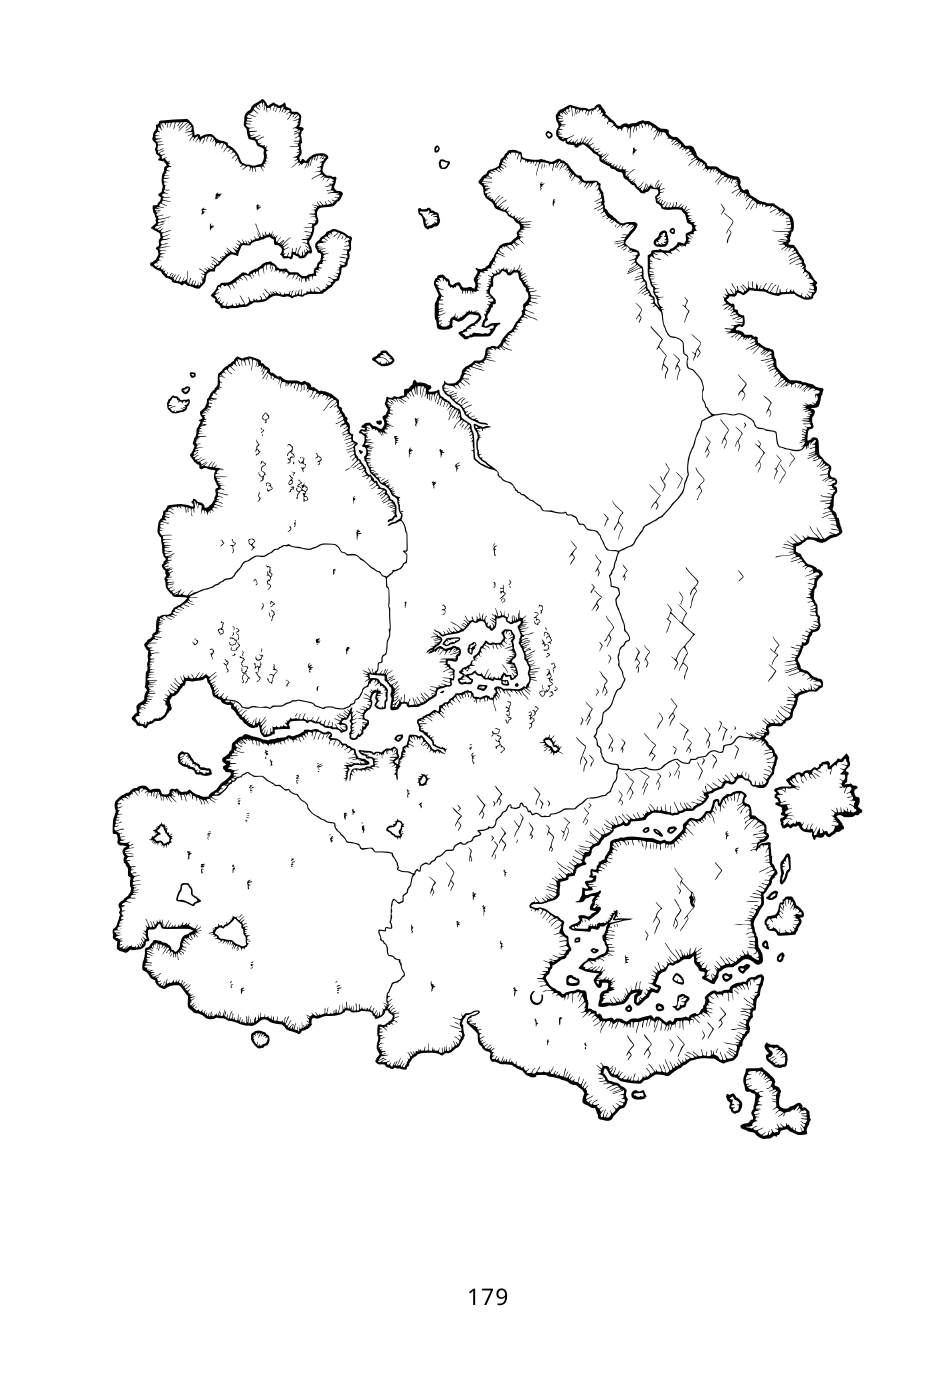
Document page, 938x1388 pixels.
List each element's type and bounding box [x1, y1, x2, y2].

picture [112, 99, 863, 1139]
